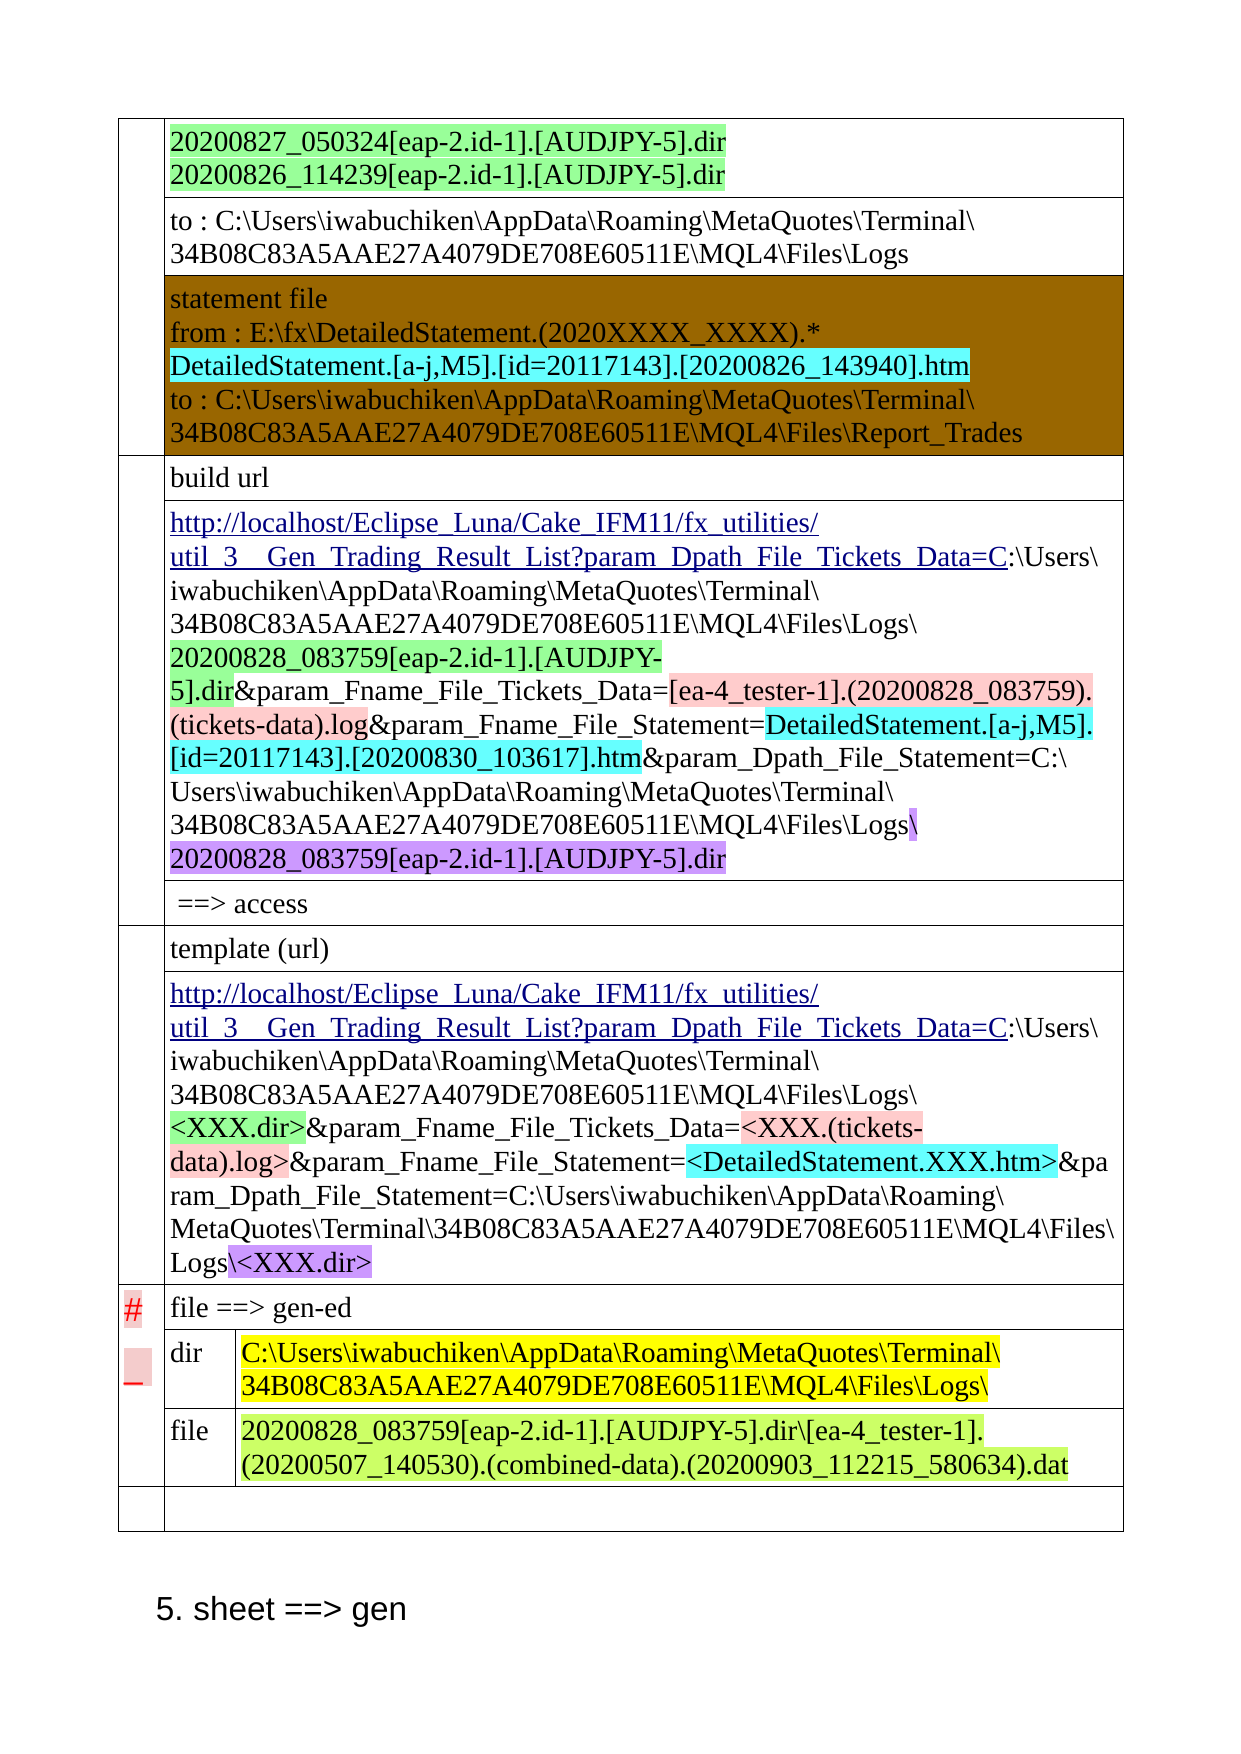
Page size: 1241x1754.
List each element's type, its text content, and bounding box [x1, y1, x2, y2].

table_cell 20200828_083759[eap-2.id-1].[AUDJPY-5].dir\[ea-4_tester-1].(20200507_140530).(combined-data).(20200903_112215_580634).dat [236, 1409, 1123, 1486]
table_cell [119, 926, 164, 1284]
table_cell file [165, 1409, 235, 1486]
table_cell C:\Users\iwabuchiken\AppData\Roaming\MetaQuotes\Terminal\34B08C83A5AAE27A4079DE708E60511E\MQL4\Files\Logs\ [236, 1330, 1123, 1408]
table_cell build url [165, 456, 1123, 500]
list sheet ==> gen [156, 1589, 1122, 1628]
table_cell http://localhost/Eclipse_Luna/Cake_IFM11/fx_utilities/util_3__Gen_Trading_Result_List?param_Dpath_File_Tickets_Data=C:\Users\iwabuchiken\AppData\Roaming\MetaQuotes\Terminal\34B08C83A5AAE27A4079DE708E60511E\MQL4\Files\Logs\<XXX.dir>&param_Fname_File_Tickets_Data=<XXX.(tickets-data).log>&param_Fname_File_Statement=<DetailedStatement.XXX.htm>&param_Dpath_File_Statement=C:\Users\iwabuchiken\AppData\Roaming\MetaQuotes\Terminal\34B08C83A5AAE27A4079DE708E60511E\MQL4\Files\Logs\<XXX.dir> [165, 972, 1123, 1284]
table_cell #_ [119, 1285, 164, 1486]
table_cell [119, 456, 164, 925]
table_cell [165, 1487, 1123, 1531]
table_cell file ==> gen-ed [165, 1285, 1123, 1329]
table_cell [119, 119, 164, 455]
table_cell statement file from : E:\fx\DetailedStatement.(2020XXXX_XXXX).* DetailedStatement.[a-j,M5].[id=20117143].[20200826_143940].htm to : C:\Users\iwabuchiken\AppData\Roaming\MetaQuotes\Terminal\34B08C83A5AAE27A4079DE708E60511E\MQL4\Files\Report_Trades [165, 276, 1123, 455]
table_cell http://localhost/Eclipse_Luna/Cake_IFM11/fx_utilities/util_3__Gen_Trading_Result_List?param_Dpath_File_Tickets_Data=C:\Users\iwabuchiken\AppData\Roaming\MetaQuotes\Terminal\34B08C83A5AAE27A4079DE708E60511E\MQL4\Files\Logs\20200828_083759[eap-2.id-1].[AUDJPY-5].dir&param_Fname_File_Tickets_Data=[ea-4_tester-1].(20200828_083759).(tickets-data).log&param_Fname_File_Statement=DetailedStatement.[a-j,M5].[id=20117143].[20200830_103617].htm&param_Dpath_File_Statement=C:\Users\iwabuchiken\AppData\Roaming\MetaQuotes\Terminal\34B08C83A5AAE27A4079DE708E60511E\MQL4\Files\Logs\20200828_083759[eap-2.id-1].[AUDJPY-5].dir [165, 501, 1123, 880]
table_cell to : C:\Users\iwabuchiken\AppData\Roaming\MetaQuotes\Terminal\34B08C83A5AAE27A4079DE708E60511E\MQL4\Files\Logs [165, 198, 1123, 275]
table_cell template (url) [165, 926, 1123, 971]
table_cell dir [165, 1330, 235, 1408]
table_cell [119, 1487, 164, 1531]
table_cell ==> access [165, 881, 1123, 925]
table_cell 20200827_050324[eap-2.id-1].[AUDJPY-5].dir 20200826_114239[eap-2.id-1].[AUDJPY-5].dir [165, 119, 1123, 197]
